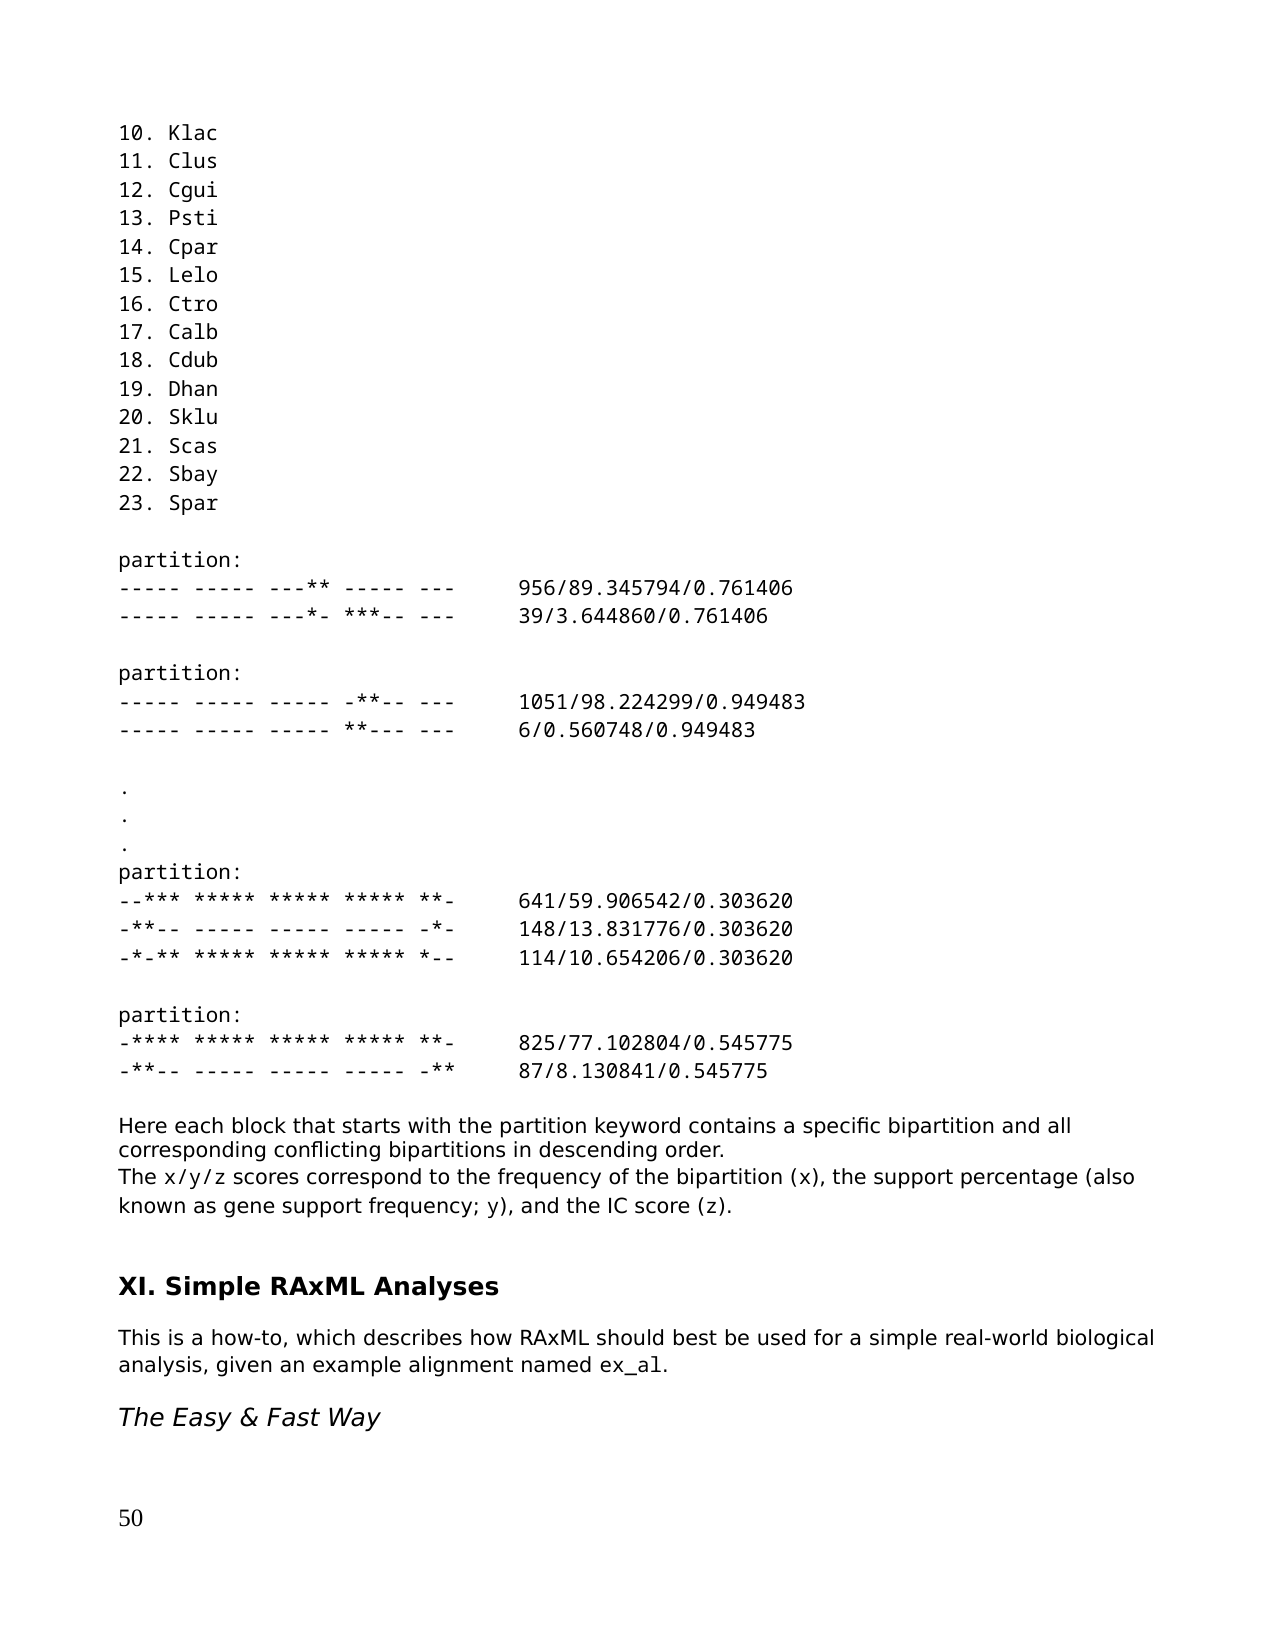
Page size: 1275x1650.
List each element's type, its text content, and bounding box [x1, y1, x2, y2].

text --*** ***** ***** ***** **- 641/59.906542/0.303620 [118, 886, 1157, 914]
text ----- ----- ----- **--- --- 6/0.560748/0.949483 [118, 715, 1157, 744]
text 14. Cpar [118, 232, 1157, 260]
text Here each block that starts with the partition keyword contains a specific bipartition and all corresponding conflicting bipartitions in descending order. [118, 1114, 1157, 1162]
text 11. Clus [118, 147, 1157, 175]
text partition: [118, 545, 1157, 573]
text 22. Sbay [118, 459, 1157, 488]
text . [118, 772, 1157, 801]
text ----- ----- ---** ----- --- 956/89.345794/0.761406 [118, 573, 1157, 602]
text -**-- ----- ----- ----- -** 87/8.130841/0.545775 [118, 1057, 1157, 1085]
text 13. Psti [118, 203, 1157, 232]
text 21. Scas [118, 431, 1157, 459]
text partition: [118, 658, 1157, 687]
text This is a how-to, which describes how RAxML should best be used for a simple real-world biological analysis, given an example alignment named ex_al. [118, 1326, 1157, 1379]
text 18. Cdub [118, 346, 1157, 374]
text ----- ----- ---*- ***-- --- 39/3.644860/0.761406 [118, 602, 1157, 630]
text 17. Calb [118, 317, 1157, 346]
text -**** ***** ***** ***** **- 825/77.102804/0.545775 [118, 1028, 1157, 1057]
text 12. Cgui [118, 175, 1157, 203]
text 15. Lelo [118, 260, 1157, 289]
text 10. Klac [118, 118, 1157, 147]
text partition: [118, 1000, 1157, 1028]
text ----- ----- ----- -**-- --- 1051/98.224299/0.949483 [118, 687, 1157, 715]
text 23. Spar [118, 488, 1157, 516]
text . [118, 801, 1157, 829]
text partition: [118, 857, 1157, 886]
text 19. Dhan [118, 374, 1157, 402]
text 20. Sklu [118, 402, 1157, 431]
text . [118, 829, 1157, 857]
text 16. Ctro [118, 289, 1157, 317]
text XI. Simple RAxML Analyses [118, 1273, 1157, 1302]
text The x/y/z scores correspond to the frequency of the bipartition (x), the support percentage (also known as gene support frequency; y), and the IC score (z). [118, 1162, 1157, 1219]
text -**-- ----- ----- ----- -*- 148/13.831776/0.303620 [118, 914, 1157, 943]
text -*-** ***** ***** ***** *-- 114/10.654206/0.303620 [118, 943, 1157, 971]
text The Easy & Fast Way [118, 1403, 1157, 1432]
